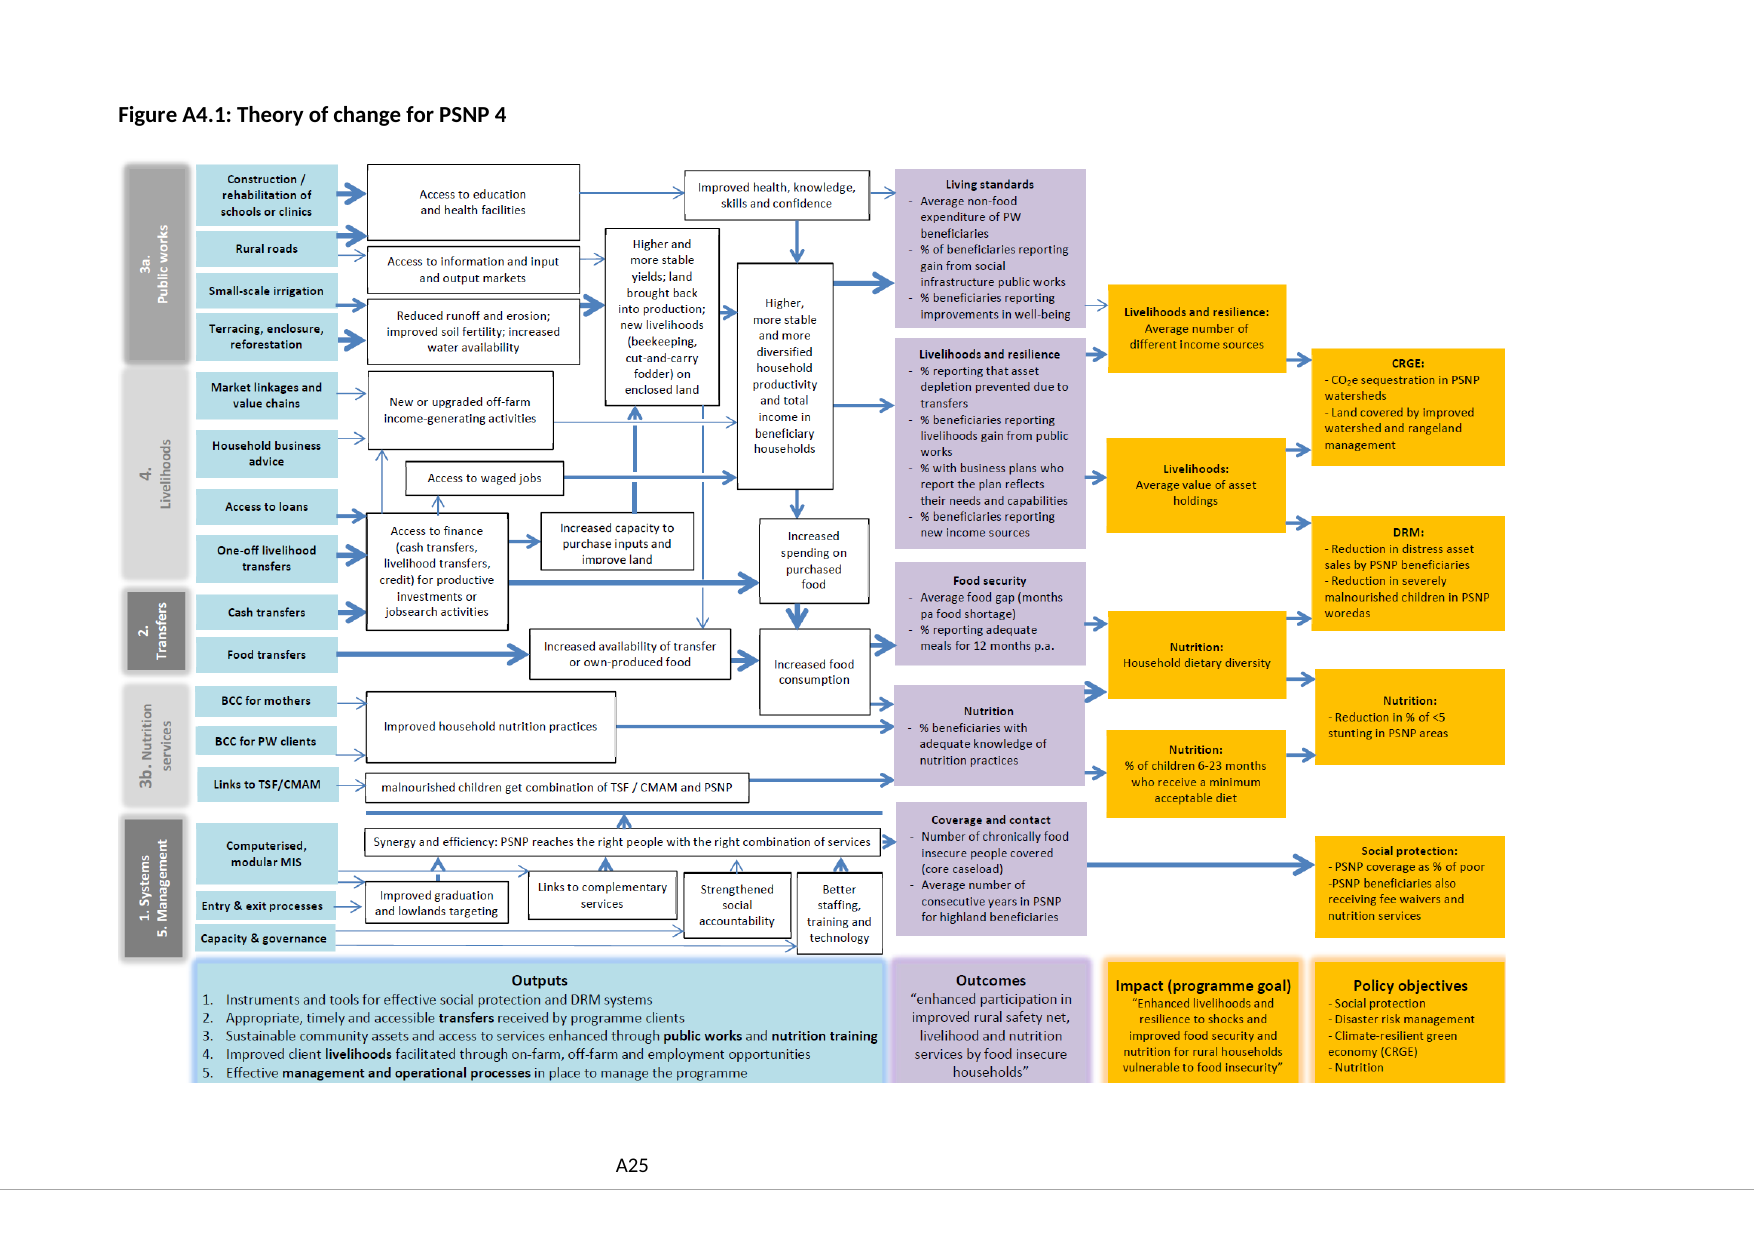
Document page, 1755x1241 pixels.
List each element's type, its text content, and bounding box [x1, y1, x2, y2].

text Figure A4.1: Theory of change for PSNP 4 [118, 100, 1679, 128]
